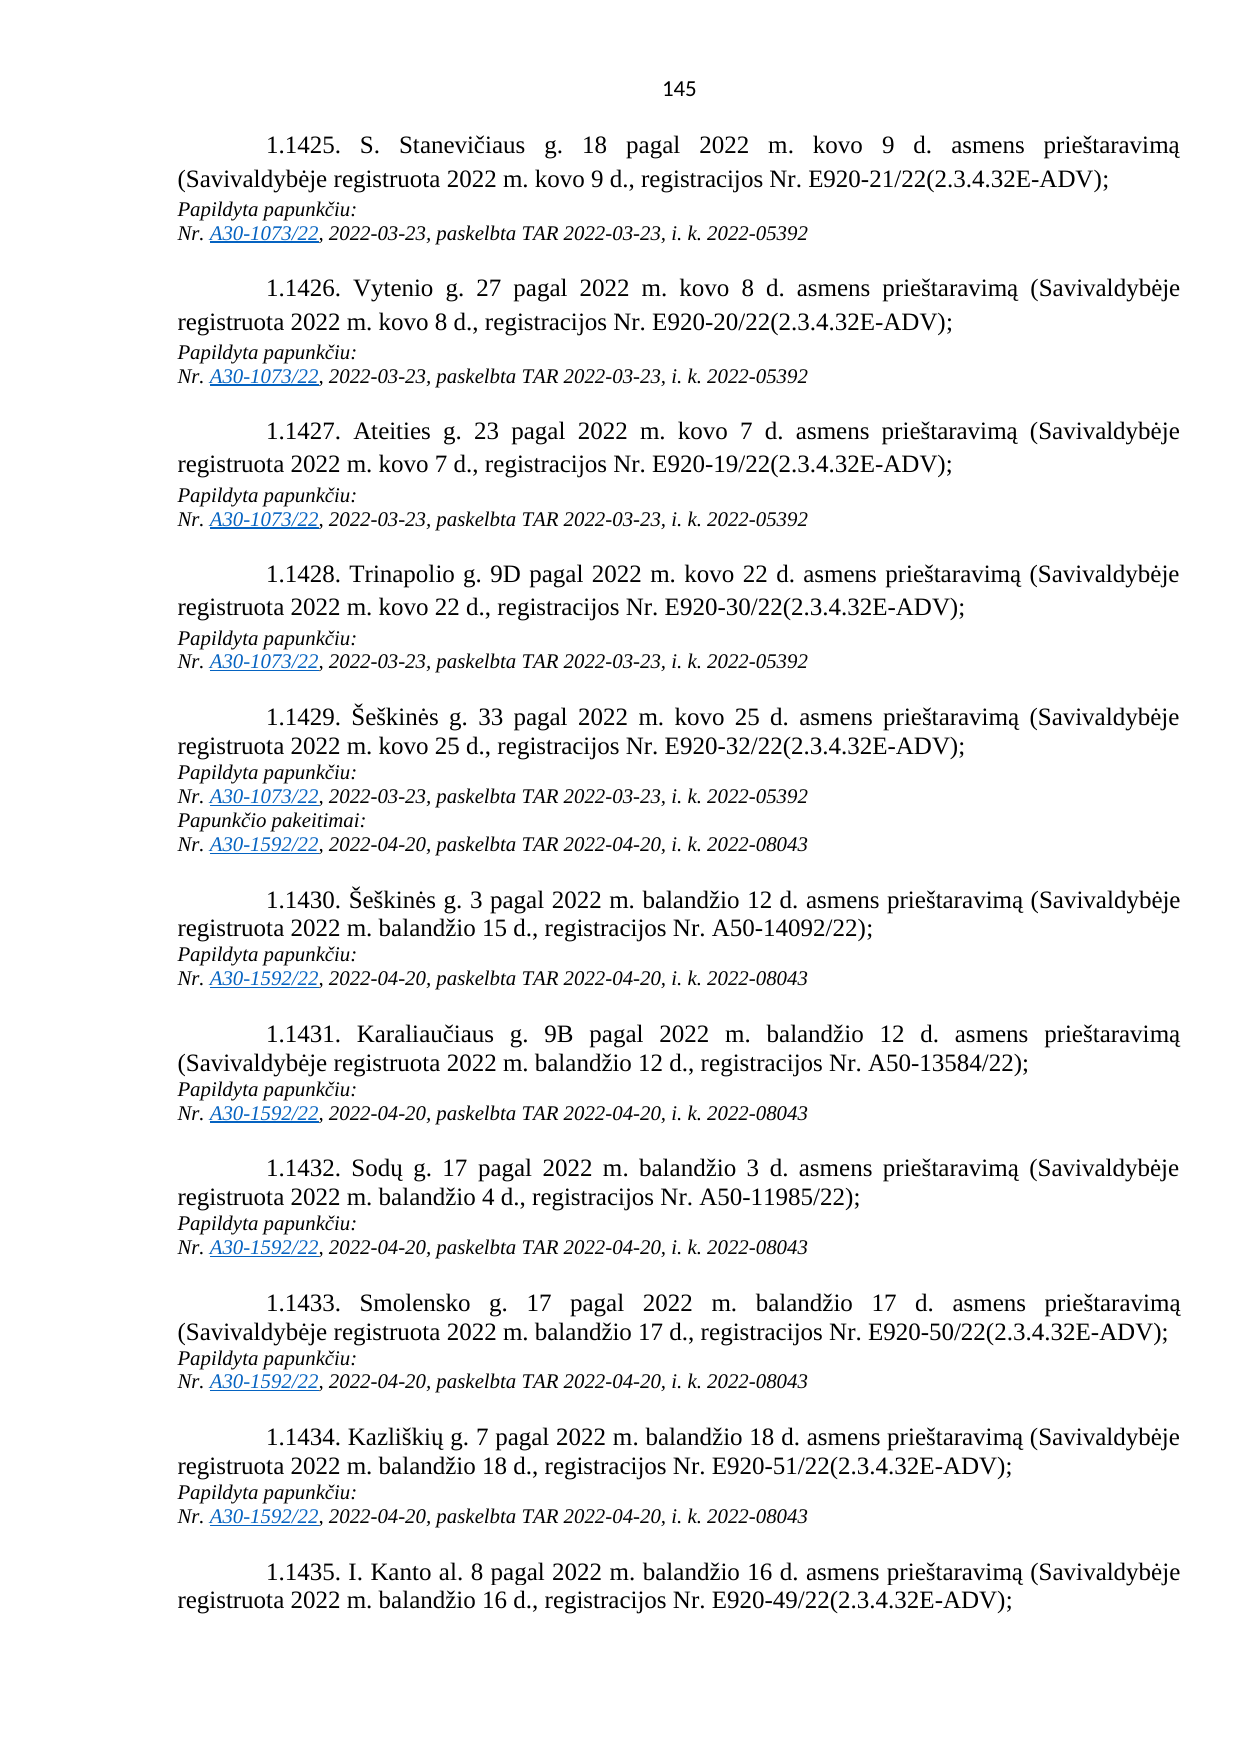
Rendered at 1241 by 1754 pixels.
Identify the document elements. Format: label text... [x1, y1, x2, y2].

text Papunkčio pakeitimai: [177, 808, 1181, 832]
text Papildyta papunkčiu: [177, 482, 1181, 507]
text 1.1430. Šeškinės g. 3 pagal 2022 m. balandžio 12 d. asmens prieštaravimą (Savivaldybėje registruota 2022 m. balandžio 15 d., registracijos Nr. A50-14092/22); [177, 885, 1181, 942]
text 1.1435. I. Kanto al. 8 pagal 2022 m. balandžio 16 d. asmens prieštaravimą (Savivaldybėje registruota 2022 m. balandžio 16 d., registracijos Nr. E920-49/22(2.3.4.32E-ADV); [177, 1557, 1181, 1614]
text 1.1433. Smolensko g. 17 pagal 2022 m. balandžio 17 d. asmens prieštaravimą (Savivaldybėje registruota 2022 m. balandžio 17 d., registracijos Nr. E920-50/22(2.3.4.32E-ADV); [177, 1288, 1181, 1345]
text 1.1434. Kazliškių g. 7 pagal 2022 m. balandžio 18 d. asmens prieštaravimą (Savivaldybėje registruota 2022 m. balandžio 18 d., registracijos Nr. E920-51/22(2.3.4.32E-ADV); [177, 1422, 1181, 1480]
text 1.1425. S. Stanevičiaus g. 18 pagal 2022 m. kovo 9 d. asmens prieštaravimą (Savivaldybėje registruota 2022 m. kovo 9 d., registracijos Nr. E920-21/22(2.3.4.32E-ADV); [177, 131, 1181, 192]
text Nr. A30-1592/22, 2022-04-20, paskelbta TAR 2022-04-20, i. k. 2022-08043 [177, 1101, 1181, 1125]
text Papildyta papunkčiu: [177, 760, 1181, 784]
text Nr. A30-1592/22, 2022-04-20, paskelbta TAR 2022-04-20, i. k. 2022-08043 [177, 966, 1181, 990]
text 1.1429. Šeškinės g. 33 pagal 2022 m. kovo 25 d. asmens prieštaravimą (Savivaldybėje registruota 2022 m. kovo 25 d., registracijos Nr. E920-32/22(2.3.4.32E-ADV); [177, 702, 1181, 760]
text Papildyta papunkčiu: [177, 942, 1181, 966]
text Nr. A30-1073/22, 2022-03-23, paskelbta TAR 2022-03-23, i. k. 2022-05392 [177, 649, 1181, 673]
text Papildyta papunkčiu: [177, 197, 1181, 221]
text Nr. A30-1073/22, 2022-03-23, paskelbta TAR 2022-03-23, i. k. 2022-05392 [177, 221, 1181, 245]
text Nr. A30-1592/22, 2022-04-20, paskelbta TAR 2022-04-20, i. k. 2022-08043 [177, 1369, 1181, 1393]
text Nr. A30-1073/22, 2022-03-23, paskelbta TAR 2022-03-23, i. k. 2022-05392 [177, 507, 1181, 531]
text 1.1431. Karaliaučiaus g. 9B pagal 2022 m. balandžio 12 d. asmens prieštaravimą (Savivaldybėje registruota 2022 m. balandžio 12 d., registracijos Nr. A50-13584/22); [177, 1019, 1181, 1077]
text Nr. A30-1592/22, 2022-04-20, paskelbta TAR 2022-04-20, i. k. 2022-08043 [177, 1504, 1181, 1528]
text 1.1428. Trinapolio g. 9D pagal 2022 m. kovo 22 d. asmens prieštaravimą (Savivaldybėje registruota 2022 m. kovo 22 d., registracijos Nr. E920-30/22(2.3.4.32E-ADV); [177, 559, 1181, 621]
text Nr. A30-1592/22, 2022-04-20, paskelbta TAR 2022-04-20, i. k. 2022-08043 [177, 832, 1181, 856]
text Nr. A30-1073/22, 2022-03-23, paskelbta TAR 2022-03-23, i. k. 2022-05392 [177, 784, 1181, 808]
text 1.1426. Vytenio g. 27 pagal 2022 m. kovo 8 d. asmens prieštaravimą (Savivaldybėje registruota 2022 m. kovo 8 d., registracijos Nr. E920-20/22(2.3.4.32E-ADV); [177, 273, 1181, 335]
text 1.1427. Ateities g. 23 pagal 2022 m. kovo 7 d. asmens prieštaravimą (Savivaldybėje registruota 2022 m. kovo 7 d., registracijos Nr. E920-19/22(2.3.4.32E-ADV); [177, 416, 1181, 478]
text Papildyta papunkčiu: [177, 1480, 1181, 1504]
text 1.1432. Sodų g. 17 pagal 2022 m. balandžio 3 d. asmens prieštaravimą (Savivaldybėje registruota 2022 m. balandžio 4 d., registracijos Nr. A50-11985/22); [177, 1153, 1181, 1211]
text Papildyta papunkčiu: [177, 1345, 1181, 1369]
text Nr. A30-1073/22, 2022-03-23, paskelbta TAR 2022-03-23, i. k. 2022-05392 [177, 364, 1181, 388]
text Papildyta papunkčiu: [177, 625, 1181, 649]
text Papildyta papunkčiu: [177, 1211, 1181, 1235]
text Papildyta papunkčiu: [177, 339, 1181, 364]
text Nr. A30-1592/22, 2022-04-20, paskelbta TAR 2022-04-20, i. k. 2022-08043 [177, 1235, 1181, 1259]
text Papildyta papunkčiu: [177, 1077, 1181, 1101]
